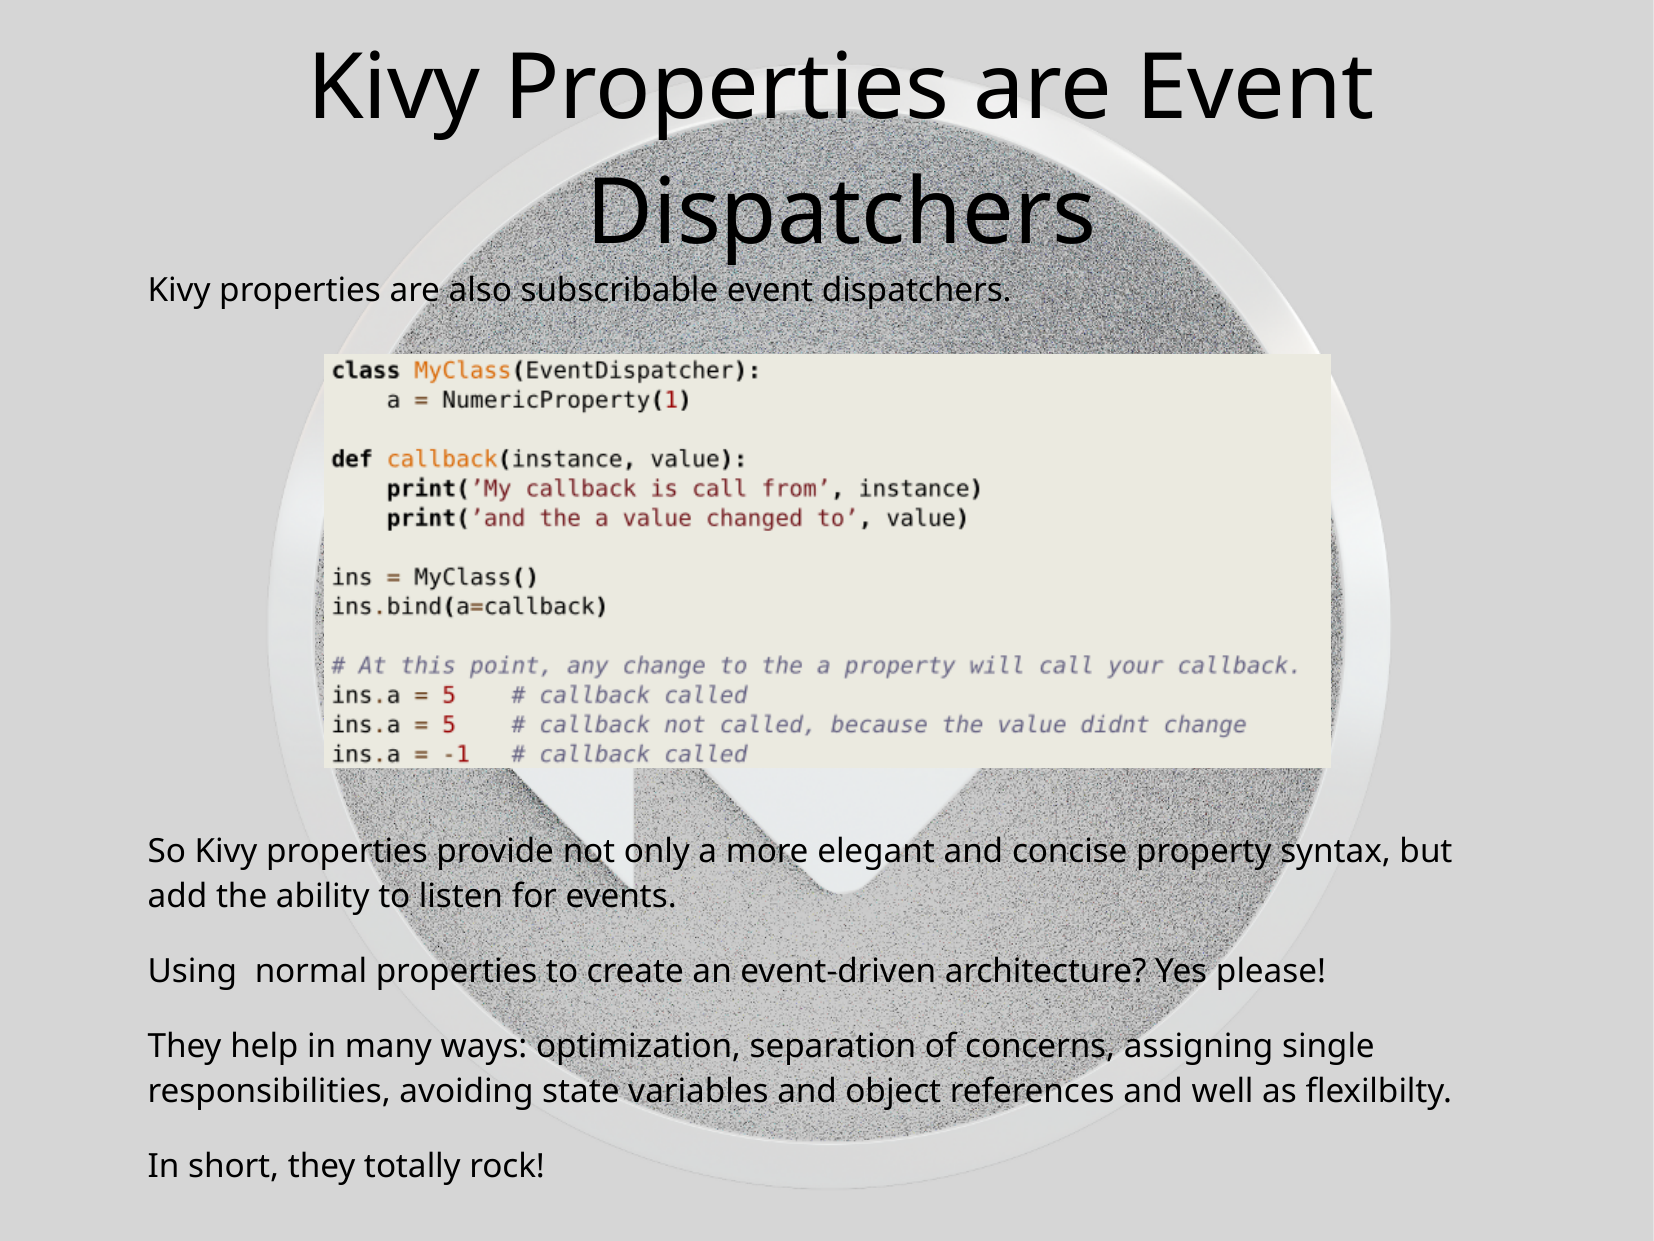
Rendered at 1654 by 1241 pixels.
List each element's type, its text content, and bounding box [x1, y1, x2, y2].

picture [0, 0, 1654, 1241]
title Kivy Properties are Event Dispatchers [115, 41, 1569, 249]
list So Kivy properties provide not only a more elegant and concise property syntax, but add the ability to listen for events. Using normal properties to create an event-driven architecture? Yes please! They help in many ways: optimization, separation of concerns, assigning single responsibilities, avoiding state variables and object references and well as flexilbilty. In short, they totally rock! [147, 826, 1477, 1211]
list Kivy properties are also subscribable event dispatchers. [147, 265, 1477, 325]
